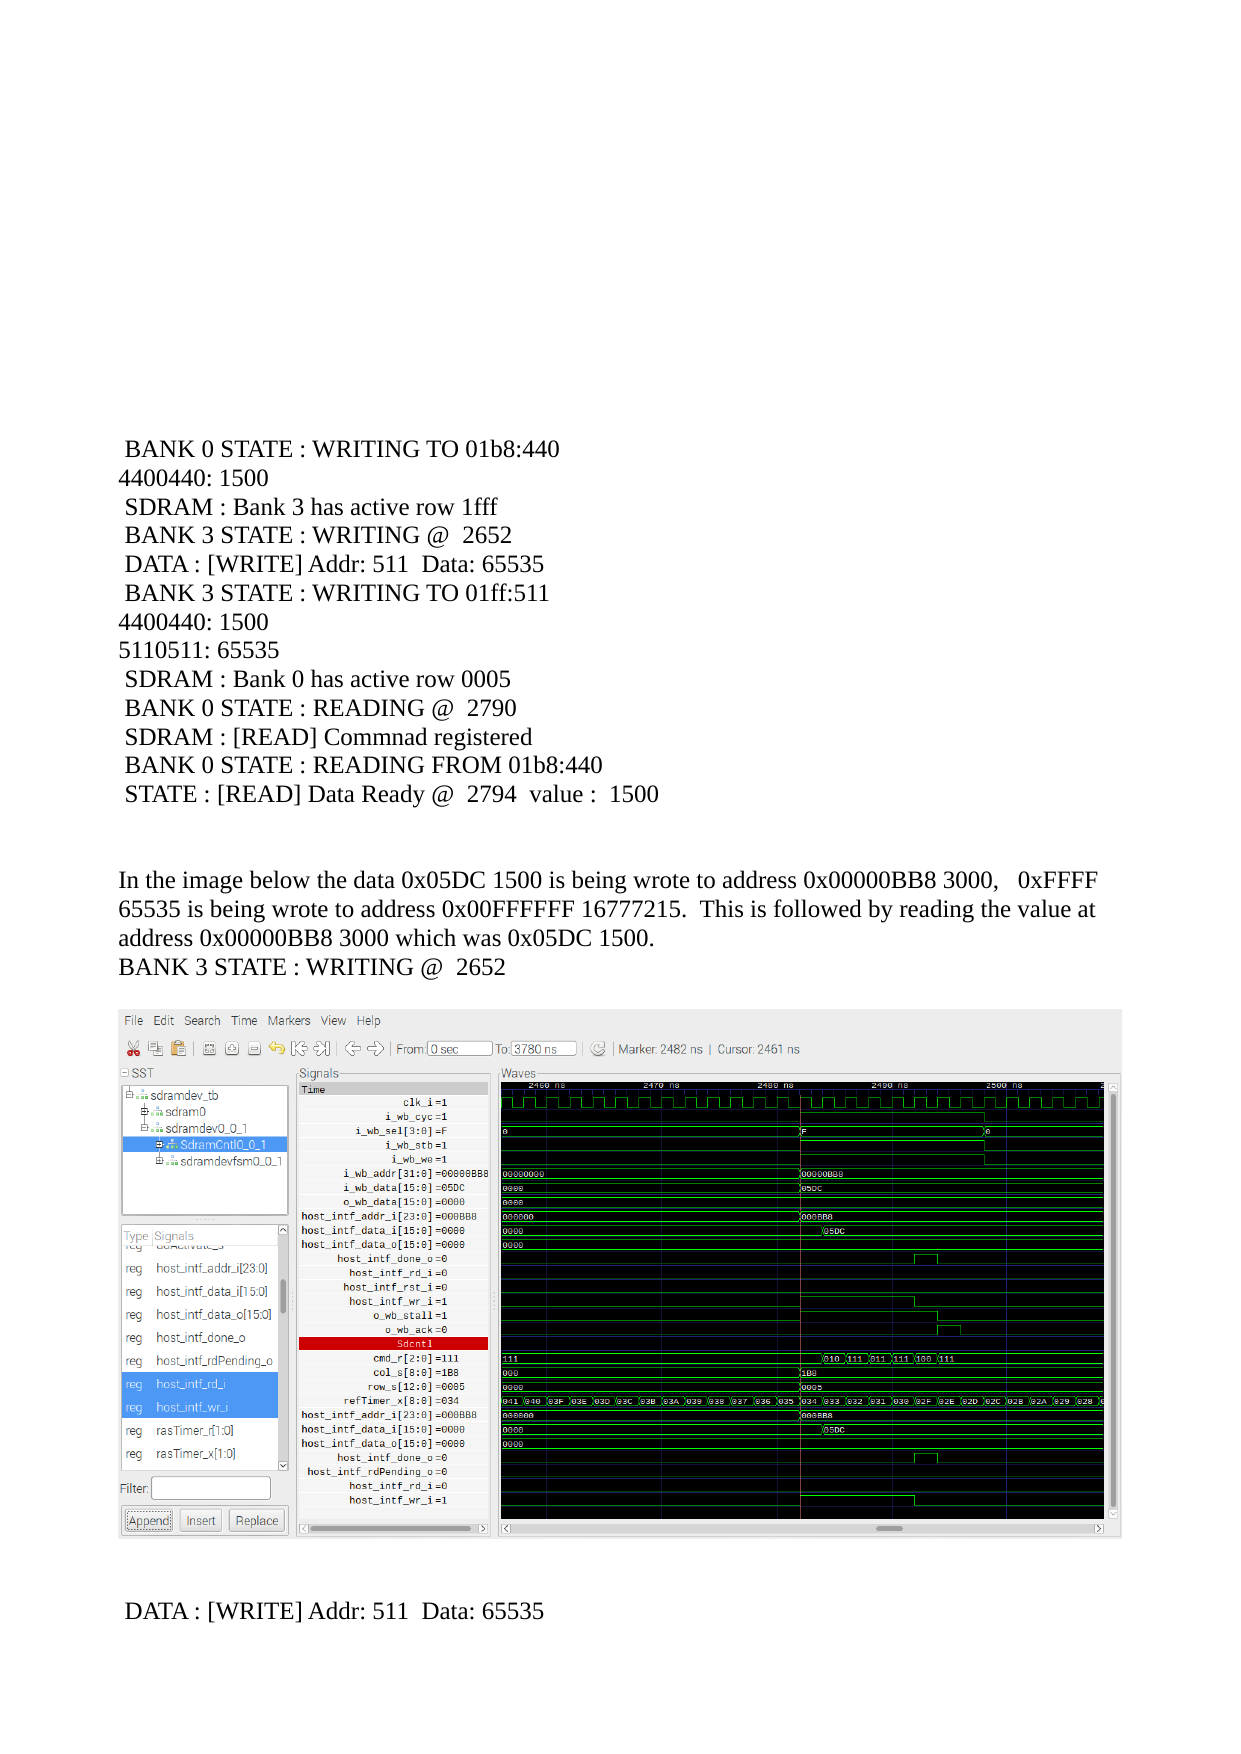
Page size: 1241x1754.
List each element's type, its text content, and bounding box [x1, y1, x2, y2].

text In the image below the data 0x05DC 1500 is being wrote to address 0x00000BB8 3000, 0xFFFF 65535 is being wrote to address 0x00FFFFFF 16777215. This is followed by reading the value at [118, 866, 1122, 923]
text BANK 3 STATE : WRITING @ 2652 [118, 952, 1122, 981]
text DATA : [WRITE] Addr: 511 Data: 65535 [118, 1596, 1122, 1625]
text STATE : [READ] Data Ready @ 2794 value : 1500 [118, 779, 1122, 808]
text DATA : [WRITE] Addr: 511 Data: 65535 [118, 549, 1122, 578]
text 5110511: 65535 [118, 636, 1122, 664]
text BANK 3 STATE : WRITING TO 01ff:511 [118, 578, 1122, 607]
picture [118, 1009, 1123, 1539]
text BANK 0 STATE : READING @ 2790 [118, 693, 1122, 722]
text address 0x00000BB8 3000 which was 0x05DC 1500. [118, 923, 1122, 952]
text BANK 0 STATE : READING FROM 01b8:440 [118, 751, 1122, 779]
text BANK 0 STATE : WRITING TO 01b8:440 [118, 434, 1122, 463]
text SDRAM : Bank 3 has active row 1fff [118, 492, 1122, 521]
text SDRAM : [READ] Commnad registered [118, 722, 1122, 751]
text BANK 3 STATE : WRITING @ 2652 [118, 521, 1122, 549]
text 4400440: 1500 [118, 607, 1122, 636]
text 4400440: 1500 [118, 463, 1122, 492]
text SDRAM : Bank 0 has active row 0005 [118, 664, 1122, 693]
